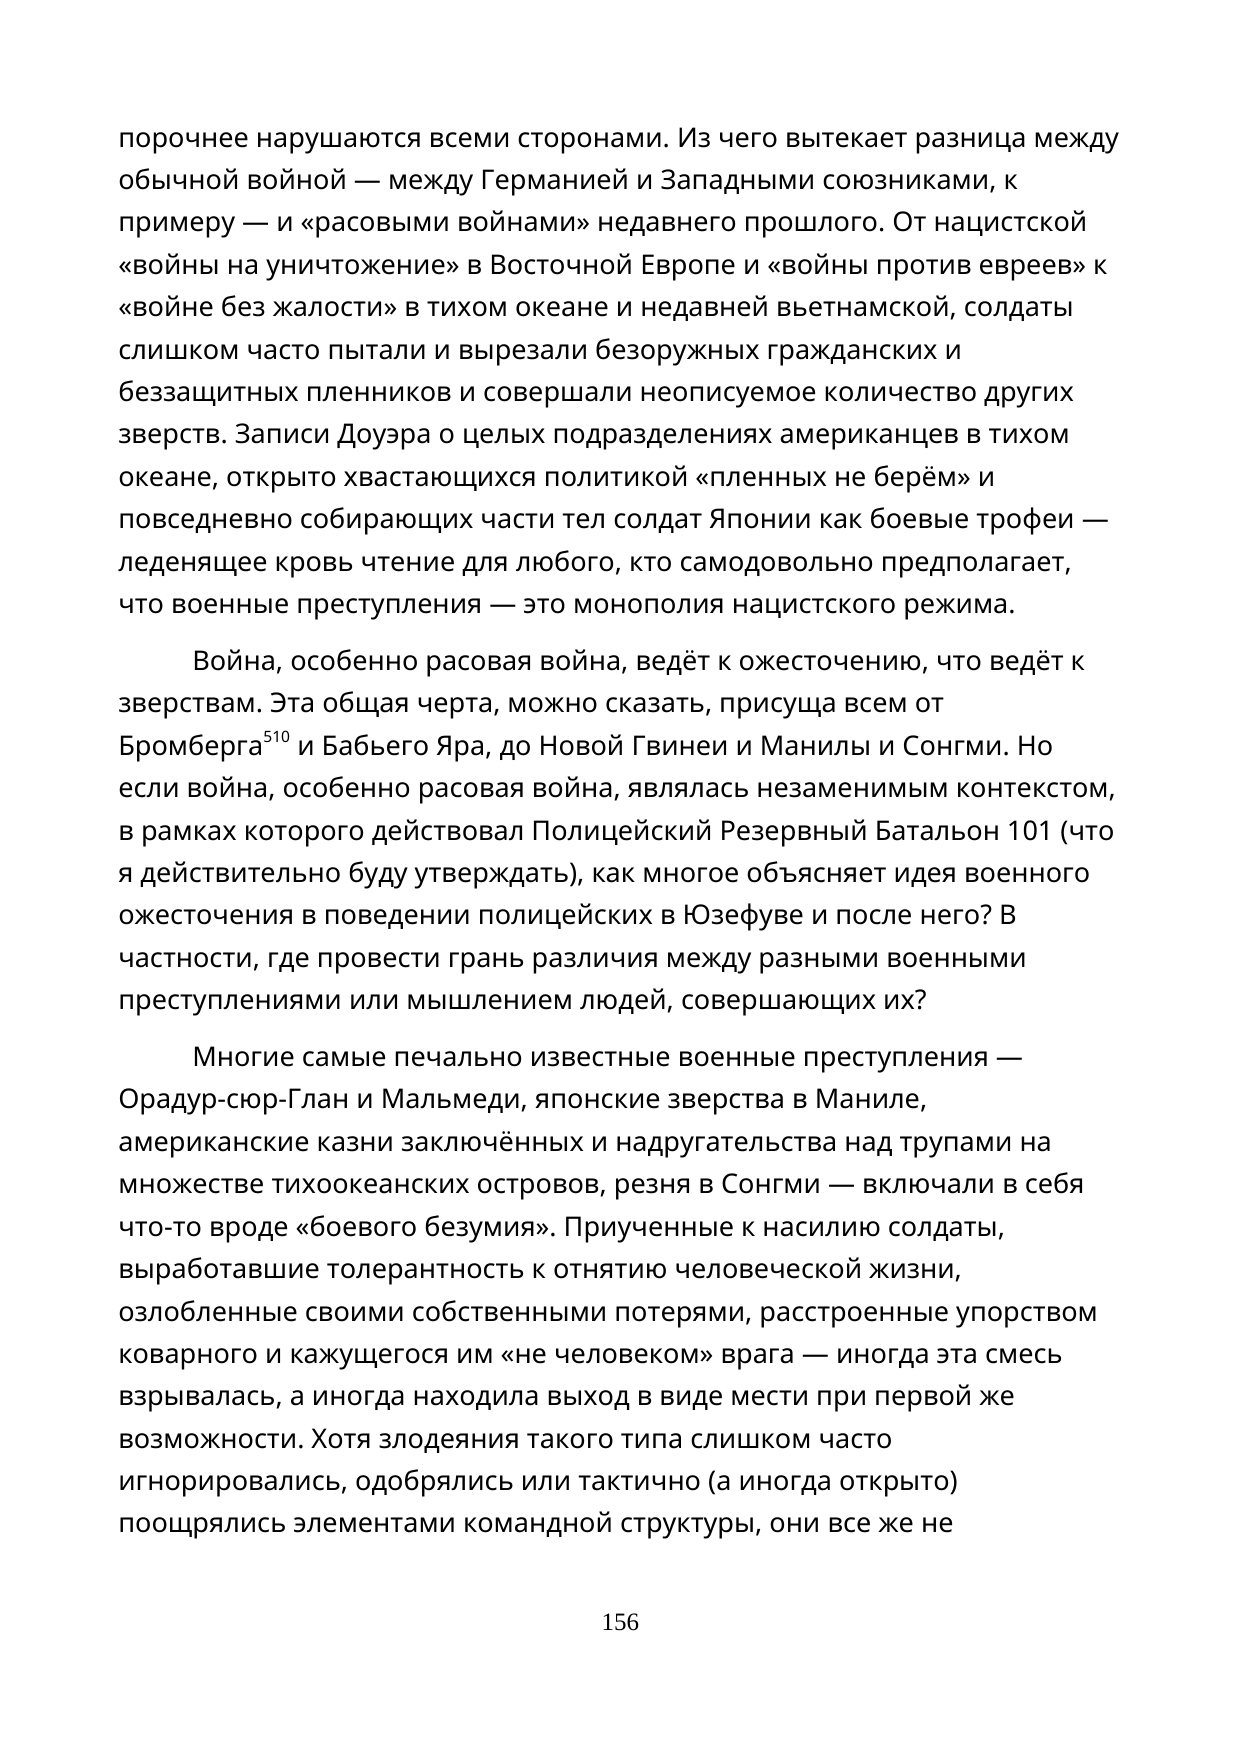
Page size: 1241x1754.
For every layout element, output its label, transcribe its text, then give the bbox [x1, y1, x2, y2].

text порочнее нарушаются всеми сторонами. Из чего вытекает разница между обычной войной — между Германией и Западными союзниками, к примеру — и «расовыми войнами» недавнего прошлого. От нацистской «войны на уничтожение» в Восточной Европе и «войны против евреев» к «войне без жалости» в тихом океане и недавней вьетнамской, солдаты слишком часто пытали и вырезали безоружных гражданских и беззащитных пленников и совершали неописуемое количество других зверств. Записи Доуэра о целых подразделениях американцев в тихом океане, открыто хвастающихся политикой «пленных не берём» и повседневно собирающих части тел солдат Японии как боевые трофеи — леденящее кровь чтение для любого, кто самодовольно предполагает, что военные преступления — это монополия нацистского режима. [118, 118, 1122, 621]
text Война, особенно расовая война, ведёт к ожесточению, что ведёт к зверствам. Эта общая черта, можно сказать, присуща всем от Бромберга и Бабьего Яра, до Новой Гвинеи и Манилы и Сонгми. Но если война, особенно расовая война, являлась незаменимым контекстом, в рамках которого действовал Полицейский Резервный Батальон 101 (что я действительно буду утверждать), как многое объясняет идея военного ожесточения в поведении полицейских в Юзефуве и после него? В частности, где провести грань различия между разными военными преступлениями или мышлением людей, совершающих их? [118, 641, 1122, 1017]
text Многие самые печально известные военные преступления — Орадур-сюр-Глан и Мальмеди, японские зверства в Маниле, американские казни заключённых и надругательства над трупами на множестве тихоокеанских островов, резня в Сонгми — включали в себя что-то вроде «боевого безумия». Приученные к насилию солдаты, выработавшие толерантность к отнятию человеческой жизни, озлобленные своими собственными потерями, расстроенные упорством коварного и кажущегося им «не человеком» врага — иногда эта смесь взрывалась, а иногда находила выход в виде мести при первой же возможности. Хотя злодеяния такого типа слишком часто игнорировались, одобрялись или тактично (а иногда открыто) поощрялись элементами командной структуры, они все же не [118, 1038, 1122, 1541]
